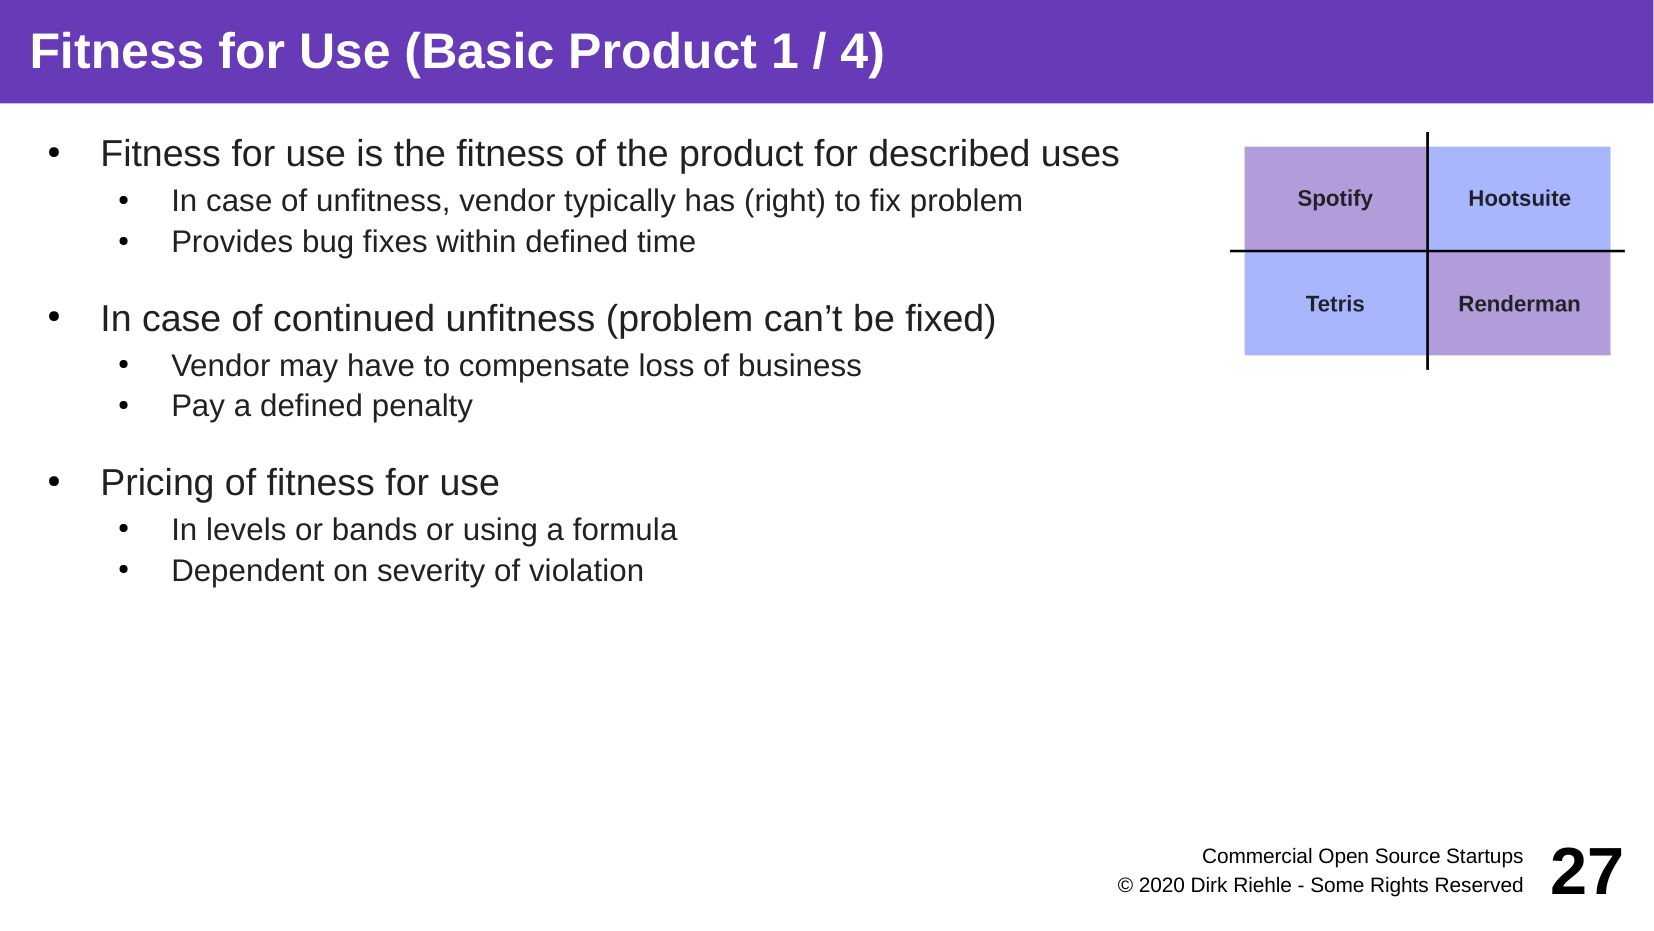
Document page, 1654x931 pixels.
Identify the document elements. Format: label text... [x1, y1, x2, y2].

title Fitness for Use (Basic Product 1 / 4) [0, 0, 1654, 104]
list Fitness for use is the fitness of the product for described uses In case of unfitness, vendor typically has (right) to fix problem Provides bug fixes within defined time In case of continued unfitness (problem can’t be fixed) Vendor may have to compensate loss of business Pay a defined penalty Pricing of fitness for use In levels or bands or using a formula Dependent on severity of violation [29, 132, 1625, 813]
picture [1230, 132, 1625, 370]
